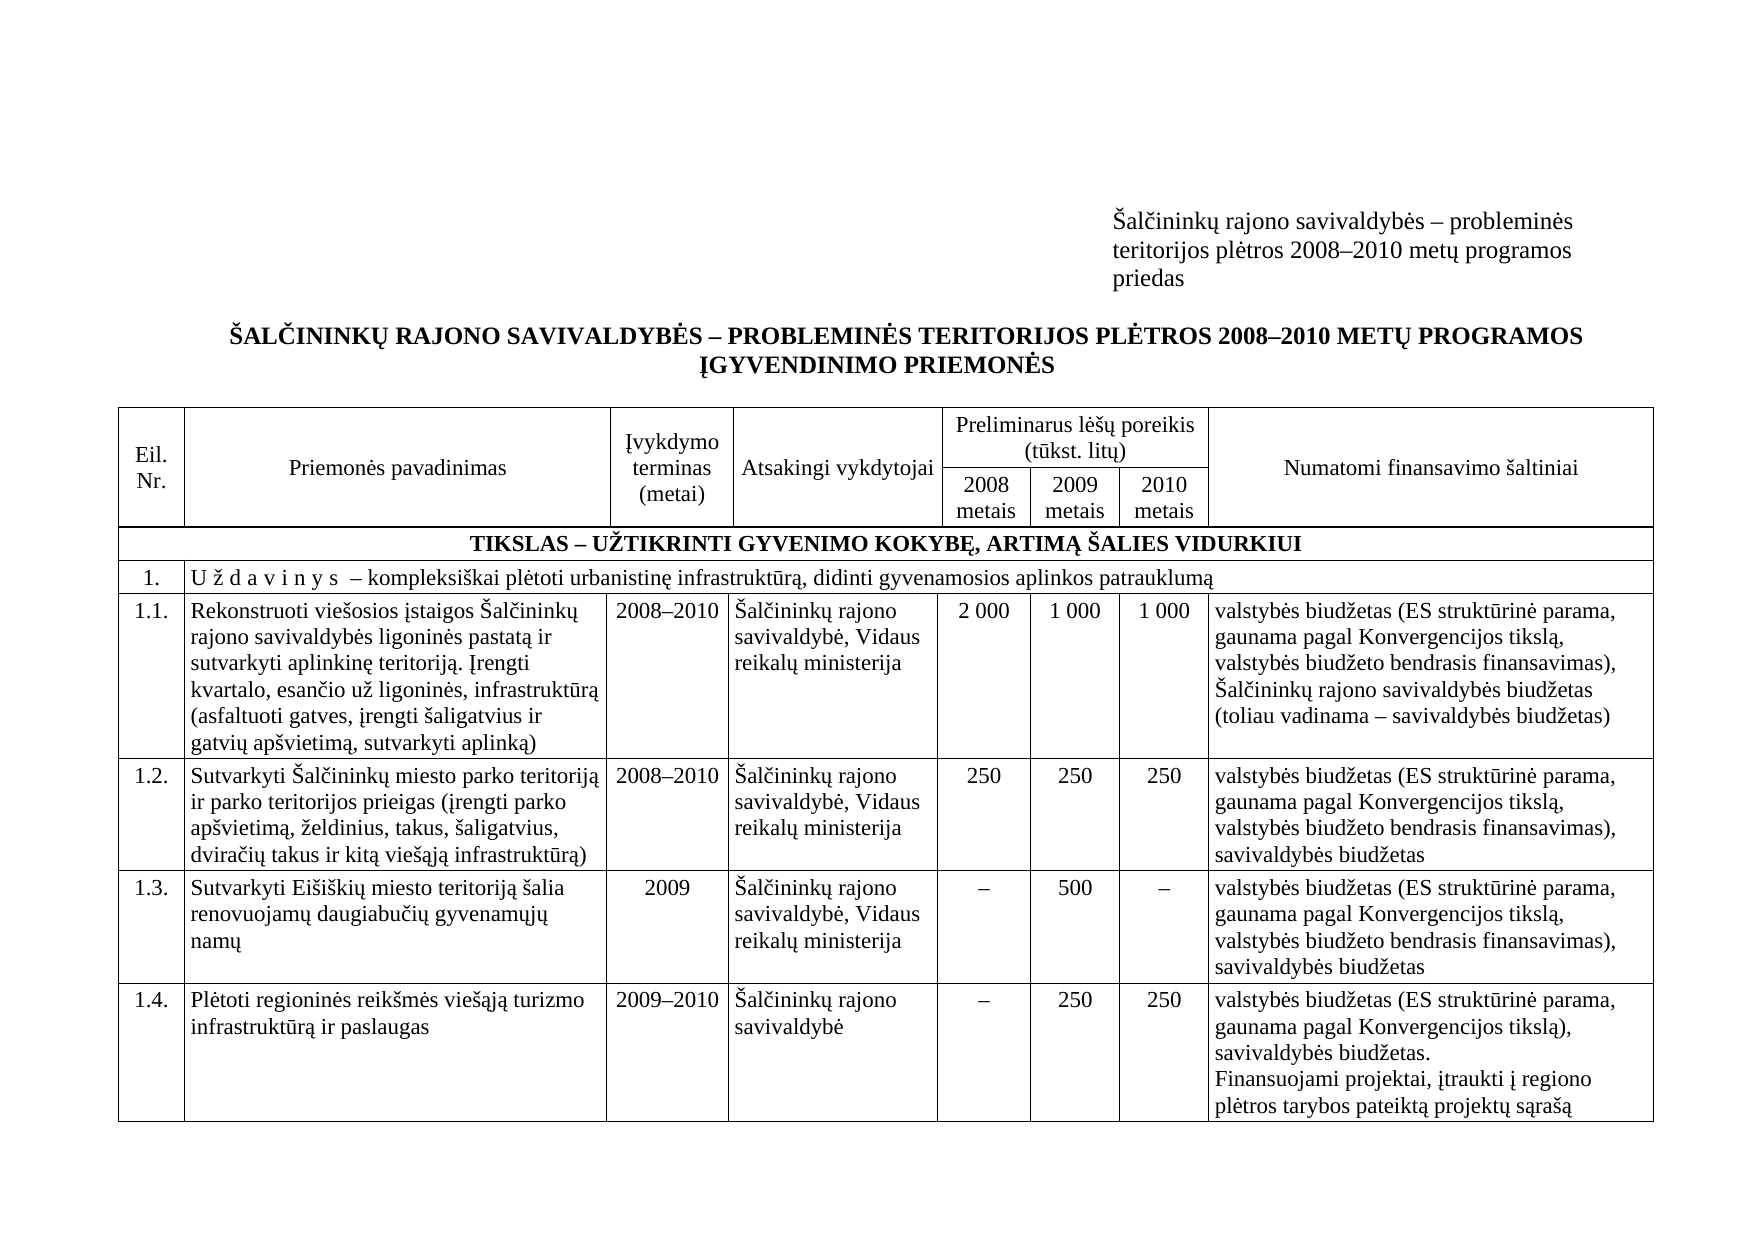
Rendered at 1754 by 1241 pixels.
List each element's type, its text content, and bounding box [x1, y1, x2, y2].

table_cell – [938, 871, 1030, 982]
table_cell 1 000 [1031, 594, 1119, 758]
table_cell 2009 metais [1031, 468, 1119, 526]
table_cell 2010 metais [1120, 468, 1208, 526]
table_cell 1.3. [119, 871, 184, 982]
text Šalčininkų rajono savivaldybės – probleminės teritorijos plėtros 2008–2010 metų programos [1112, 206, 1636, 263]
table_cell 1.4. [119, 984, 184, 1121]
table_cell valstybės biudžetas (ES struktūrinė parama, gaunama pagal Konvergencijos tikslą, valstybės biudžeto bendrasis finansavimas), savivaldybės biudžetas [1209, 759, 1653, 870]
table_cell 1.1. [119, 594, 184, 758]
table_cell Rekonstruoti viešosios įstaigos Šalčininkų rajono savivaldybės ligoninės pastatą ir sutvarkyti aplinkinę teritoriją. Įrengti kvartalo, esančio už ligoninės, infrastruktūrą (asfaltuoti gatves, įrengti šaligatvius ir gatvių apšvietimą, sutvarkyti aplinką) [185, 594, 606, 758]
table_cell 2008 metais [943, 468, 1030, 526]
table_cell 2 000 [938, 594, 1030, 758]
table_cell 2008–2010 [607, 759, 728, 870]
table_cell 2009–2010 [607, 984, 728, 1121]
table_cell 2009 [607, 871, 728, 982]
table_cell – [938, 984, 1030, 1121]
text ŠALČININKŲ RAJONO SAVIVALDYBĖS – PROBLEMINĖS TERITORIJOS PLĖTROS 2008–2010 metų programos ĮGYVENDINIMO PRIEMONĖS [118, 321, 1636, 378]
table_cell valstybės biudžetas (ES struktūrinė parama, gaunama pagal Konvergencijos tikslą), savivaldybės biudžetas. Finansuojami projektai, įtraukti į regiono plėtros tarybos pateiktą projektų sąrašą [1209, 984, 1653, 1121]
table_cell valstybės biudžetas (ES struktūrinė parama, gaunama pagal Konvergencijos tikslą, valstybės biudžeto bendrasis finansavimas), savivaldybės biudžetas [1209, 871, 1653, 982]
table_header Preliminarus lėšų poreikis (tūkst. litų) [943, 408, 1208, 467]
table_cell Sutvarkyti Šalčininkų miesto parko teritoriją ir parko teritorijos prieigas (įrengti parko apšvietimą, želdinius, takus, šaligatvius, dviračių takus ir kitą viešąją infrastruktūrą) [185, 759, 606, 870]
table_cell – [1120, 871, 1208, 982]
table_cell 250 [1031, 759, 1119, 870]
table_cell 250 [938, 759, 1030, 870]
table_cell Šalčininkų rajono savivaldybė, Vidaus reikalų ministerija [729, 871, 937, 982]
table_header Įvykdymo terminas (metai) [611, 408, 733, 526]
table_header Eil. Nr. [119, 408, 184, 526]
table_cell Tikslas – užtikrinti gyvenimo kokybę, artimą šalies vidurkiui [119, 528, 1653, 559]
table_cell 250 [1120, 759, 1208, 870]
table_cell Šalčininkų rajono savivaldybė, Vidaus reikalų ministerija [729, 759, 937, 870]
text priedas [1112, 263, 1636, 292]
table_cell Plėtoti regioninės reikšmės viešąją turizmo infrastruktūrą ir paslaugas [185, 984, 606, 1121]
table_cell 1. [119, 561, 184, 593]
table_cell Šalčininkų rajono savivaldybė, Vidaus reikalų ministerija [729, 594, 937, 758]
table_cell Sutvarkyti Eišiškių miesto teritoriją šalia renovuojamų daugiabučių gyvenamųjų namų [185, 871, 606, 982]
table_header Priemonės pavadinimas [185, 408, 610, 526]
table_cell 1 000 [1120, 594, 1208, 758]
table_cell 2008–2010 [607, 594, 728, 758]
table_cell valstybės biudžetas (ES struktūrinė parama, gaunama pagal Konvergencijos tikslą, valstybės biudžeto bendrasis finansavimas), Šalčininkų rajono savivaldybės biudžetas (toliau vadinama – savivaldybės biudžetas) [1209, 594, 1653, 758]
table_cell Uždavinys – kompleksiškai plėtoti urbanistinę infrastruktūrą, didinti gyvenamosios aplinkos patrauklumą [185, 561, 1653, 593]
table_header Atsakingi vykdytojai [734, 408, 942, 526]
table_cell 500 [1031, 871, 1119, 982]
table_cell 1.2. [119, 759, 184, 870]
table_header Numatomi finansavimo šaltiniai [1209, 408, 1653, 526]
table_cell Šalčininkų rajono savivaldybė [729, 984, 937, 1121]
table_cell 250 [1120, 984, 1208, 1121]
table_cell 250 [1031, 984, 1119, 1121]
